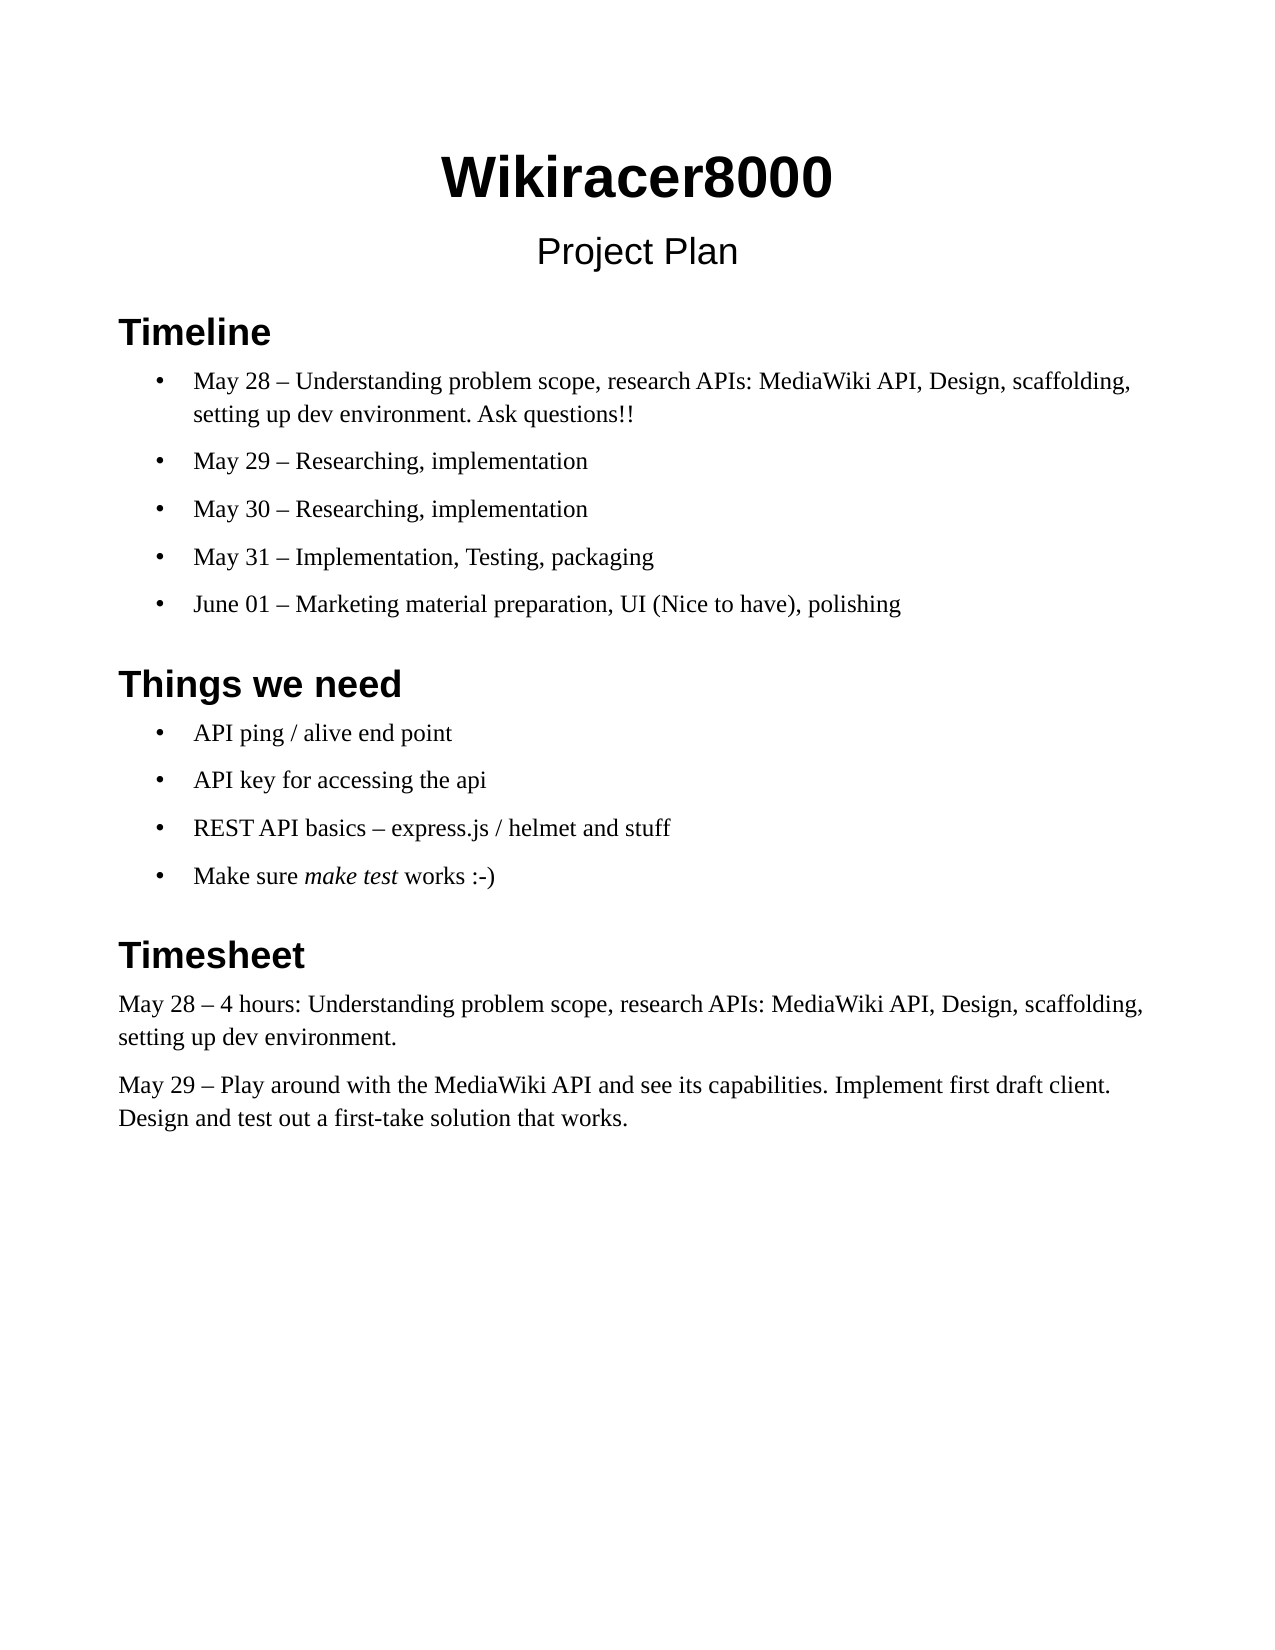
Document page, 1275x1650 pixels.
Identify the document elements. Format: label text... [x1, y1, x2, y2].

list May 31 – Implementation, Testing, packaging [156, 542, 1157, 570]
list API key for accessing the api [156, 766, 1157, 794]
list June 01 – Marketing material preparation, UI (Nice to have), polishing [156, 589, 1157, 618]
list API ping / alive end point [156, 718, 1157, 747]
list Make sure make test works :-) [156, 861, 1157, 889]
text May 28 – 4 hours: Understanding problem scope, research APIs: MediaWiki API, Design, scaffolding, setting up dev environment. [118, 989, 1157, 1051]
text May 29 – Play around with the MediaWiki API and see its capabilities. Implement first draft client. Design and test out a first-take solution that works. [118, 1070, 1157, 1132]
list May 30 – Researching, implementation [156, 494, 1157, 523]
subtitle Timesheet [118, 933, 1157, 977]
subtitle Things we need [118, 662, 1157, 705]
subtitle Project Plan [118, 229, 1157, 272]
subtitle Timeline [118, 309, 1157, 353]
list REST API basics – express.js / helmet and stuff [156, 813, 1157, 842]
list May 29 – Researching, implementation [156, 446, 1157, 475]
list May 28 – Understanding problem scope, research APIs: MediaWiki API, Design, scaffolding, setting up dev environment. Ask questions!! [156, 366, 1157, 427]
title Wikiracer8000 [118, 143, 1157, 210]
